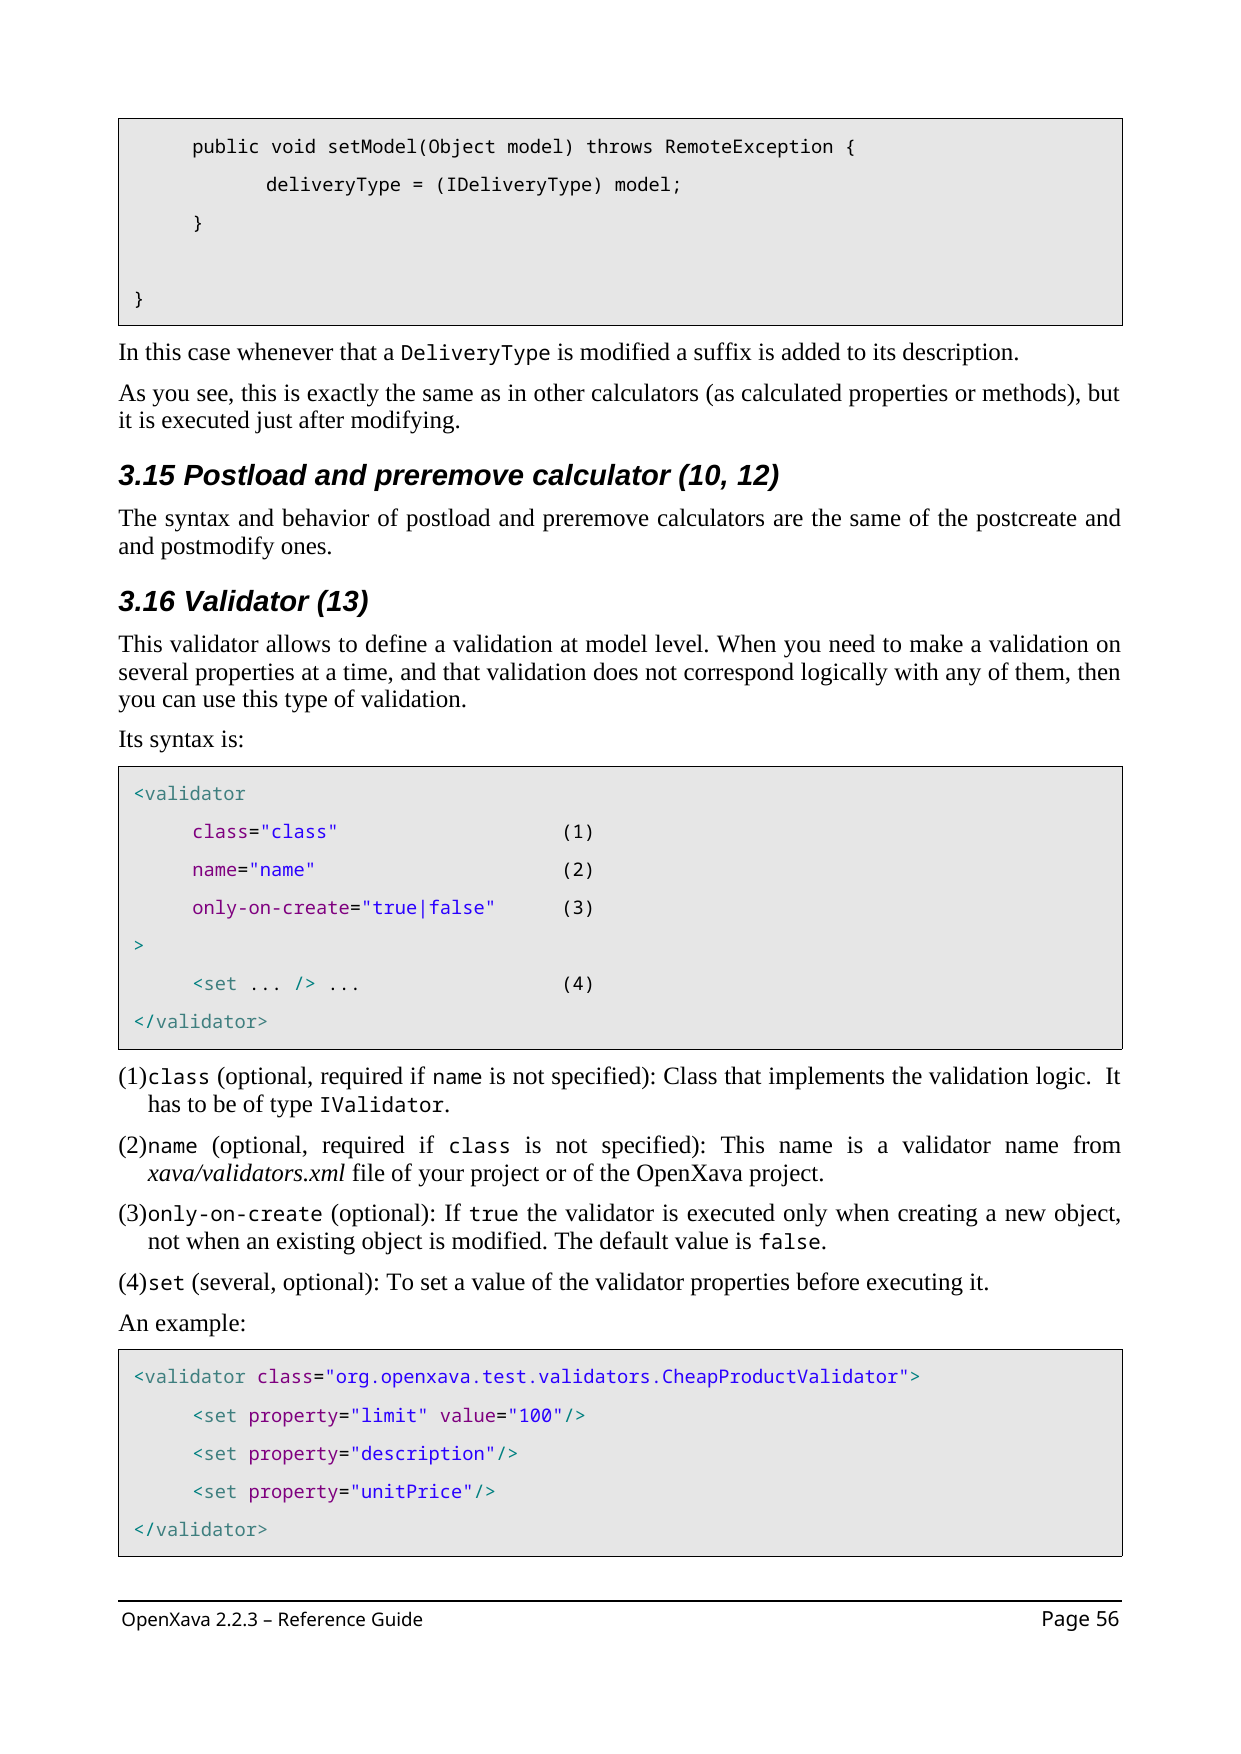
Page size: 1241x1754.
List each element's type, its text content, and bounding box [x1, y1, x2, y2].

text The syntax and behavior of postload and preremove calculators are the same of the postcreate and and postmodify ones. [118, 504, 1122, 560]
text public void setModel(Object model) throws RemoteException { [119, 119, 1122, 156]
text <validator class="org.openxava.test.validators.CheapProductValidator"> [119, 1350, 1122, 1387]
text name="name" (2) [119, 842, 1122, 880]
text <set ... /> ... (4) [119, 956, 1122, 994]
text An example: [118, 1309, 1122, 1337]
text <validator [119, 767, 1122, 804]
text This validator allows to define a validation at model level. When you need to make a validation on several properties at a time, and that validation does not correspond logically with any of them, then you can use this type of validation. [118, 630, 1122, 713]
text deliveryType = (IDeliveryType) model; [119, 156, 1122, 194]
subtitle Postload and preremove calculator (10, 12) [118, 459, 1122, 492]
list name (optional, required if class is not specified): This name is a validator name from xava/validators.xml file of your project or of the OpenXava project. [118, 1131, 1122, 1187]
text class="class" (1) [119, 804, 1122, 842]
text In this case whenever that a DeliveryType is modified a suffix is added to its description. [118, 338, 1122, 366]
list class (optional, required if name is not specified): Class that implements the validation logic. It has to be of type IValidator. [118, 1062, 1122, 1118]
text > [119, 918, 1122, 956]
text </validator> [119, 1501, 1122, 1556]
text } [119, 270, 1122, 325]
text Its syntax is: [118, 726, 1122, 753]
subtitle Validator (13) [118, 585, 1122, 617]
text <set property="limit" value="100"/> [119, 1387, 1122, 1425]
list only-on-create (optional): If true the validator is executed only when creating a new object, not when an existing object is modified. The default value is false. [118, 1199, 1122, 1256]
text </validator> [119, 994, 1122, 1049]
text <set property="description"/> [119, 1425, 1122, 1463]
text } [119, 194, 1122, 232]
text As you see, this is exactly the same as in other calculators (as calculated properties or methods), but it is executed just after modifying. [118, 379, 1122, 434]
text <set property="unitPrice"/> [119, 1463, 1122, 1501]
text only-on-create="true|false" (3) [119, 880, 1122, 918]
list set (several, optional): To set a value of the validator properties before executing it. [118, 1268, 1122, 1296]
